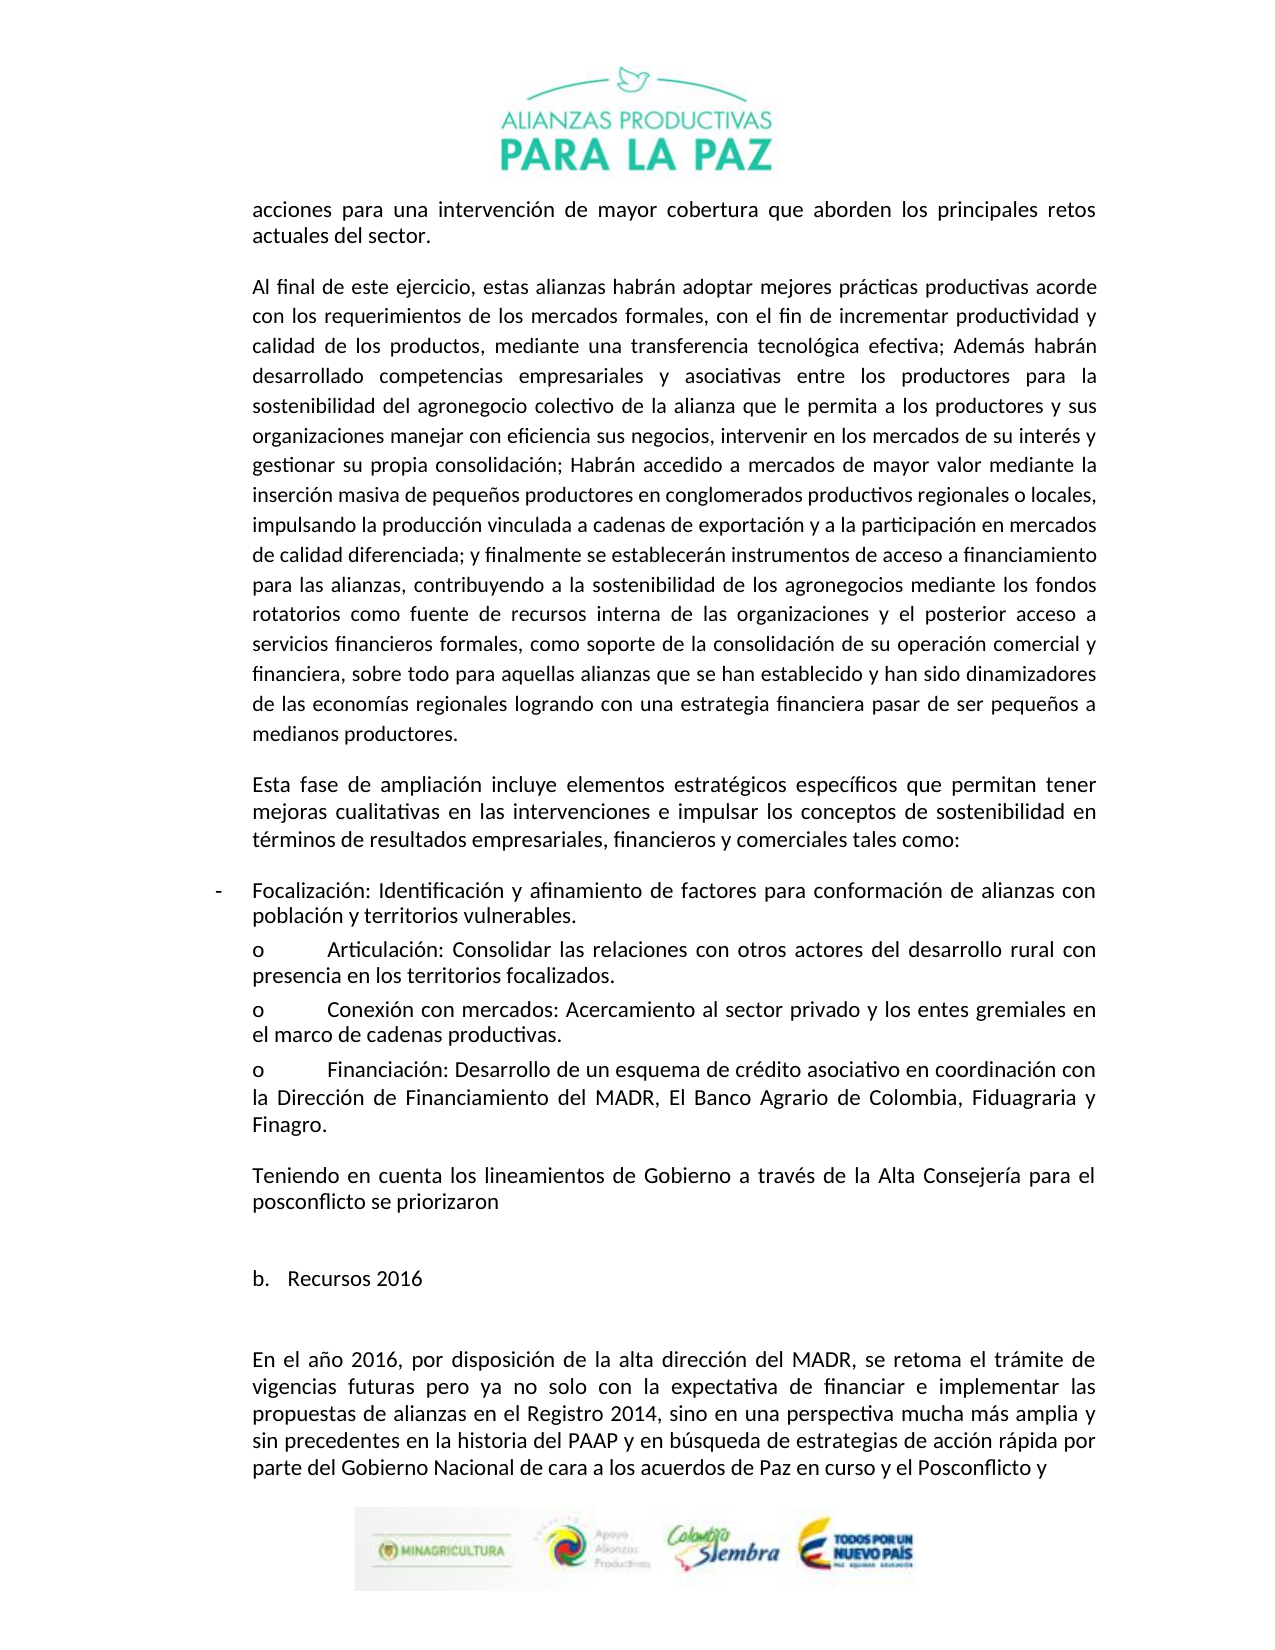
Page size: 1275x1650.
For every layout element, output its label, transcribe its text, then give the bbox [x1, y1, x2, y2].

text Teniendo en cuenta los lineamientos de Gobierno a través de la Alta Consejería para el posconflicto se priorizaron [252, 1162, 1098, 1215]
list Financiación: Desarrollo de un esquema de crédito asociativo en coordinación con la Dirección de Financiamiento del MADR, El Banco Agrario de Colombia, Fiduagraria y Finagro. [252, 1056, 1098, 1138]
text Esta fase de ampliación incluye elementos estratégicos específicos que permitan tener mejoras cualitativas en las intervenciones e impulsar los conceptos de sostenibilidad en términos de resultados empresariales, financieros y comerciales tales como: [252, 771, 1098, 853]
list Conexión con mercados: Acercamiento al sector privado y los entes gremiales en el marco de cadenas productivas. [252, 996, 1098, 1049]
list Articulación: Consolidar las relaciones con otros actores del desarrollo rural con presencia en los territorios focalizados. [252, 937, 1098, 989]
text Al final de este ejercicio, estas alianzas habrán adoptar mejores prácticas productivas acorde con los requerimientos de los mercados formales, con el fin de incrementar productividad y calidad de los productos, mediante una transferencia tecnológica efectiva; Además habrán desarrollado competencias empresariales y asociativas entre los productores para la sostenibilidad del agronegocio colectivo de la alianza que le permita a los productores y sus organizaciones manejar con eficiencia sus negocios, intervenir en los mercados de su interés y gestionar su propia consolidación; Habrán accedido a mercados de mayor valor mediante la inserción masiva de pequeños productores en conglomerados productivos regionales o locales, impulsando la producción vinculada a cadenas de exportación y a la participación en mercados de calidad diferenciada; y finalmente se establecerán instrumentos de acceso a financiamiento para las alianzas, contribuyendo a la sostenibilidad de los agronegocios mediante los fondos rotatorios como fuente de recursos interna de las organizaciones y el posterior acceso a servicios financieros formales, como soporte de la consolidación de su operación comercial y financiera, sobre todo para aquellas alianzas que se han establecido y han sido dinamizadores de las economías regionales logrando con una estrategia financiera pasar de ser pequeños a medianos productores. [252, 273, 1098, 746]
text b. Recursos 2016 [252, 1264, 1098, 1292]
text En el año 2016, por disposición de la alta dirección del MADR, se retoma el trámite de vigencias futuras pero ya no solo con la expectativa de financiar e implementar las propuestas de alianzas en el Registro 2014, sino en una perspectiva mucha más amplia y sin precedentes en la historia del PAAP y en búsqueda de estrategias de acción rápida por parte del Gobierno Nacional de cara a los acuerdos de Paz en curso y el Posconflicto y [252, 1346, 1098, 1481]
text acciones para una intervención de mayor cobertura que aborden los principales retos actuales del sector. [252, 196, 1098, 249]
list Focalización: Identificación y afinamiento de factores para conformación de alianzas con población y territorios vulnerables. [215, 877, 1098, 929]
